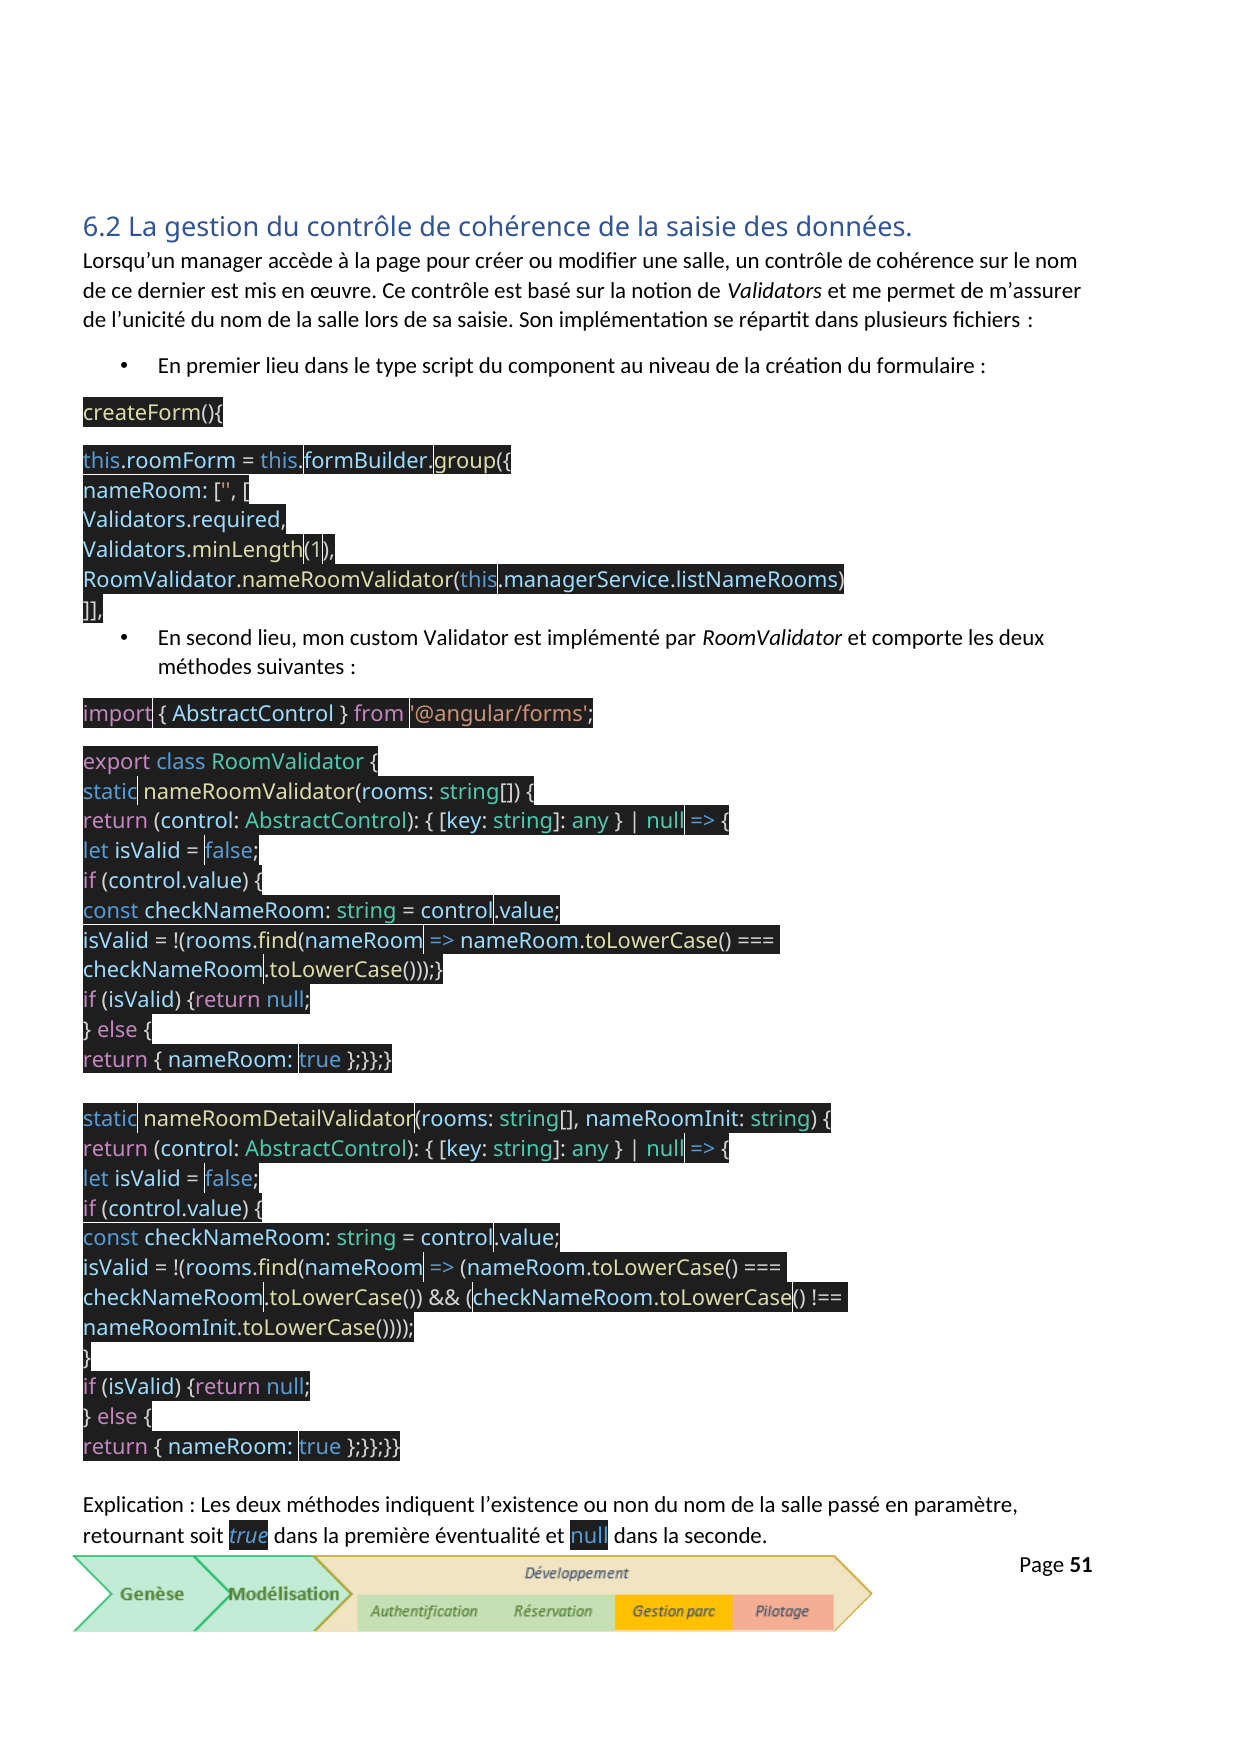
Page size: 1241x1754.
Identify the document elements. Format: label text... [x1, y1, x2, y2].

text isValid = !(rooms.find(nameRoom => nameRoom.toLowerCase() === checkNameRoom.toLowerCase()));} [83, 924, 1092, 984]
text RoomValidator.nameRoomValidator(this.managerService.listNameRooms) [83, 564, 1092, 594]
text return { nameRoom: true };}};}} [83, 1431, 1092, 1461]
text let isValid = false; [83, 1163, 1092, 1193]
text if (control.value) { [83, 865, 1092, 895]
text } else { [83, 1401, 1092, 1431]
text isValid = !(rooms.find(nameRoom => (nameRoom.toLowerCase() === checkNameRoom.toLowerCase()) && (checkNameRoom.toLowerCase() !== nameRoomInit.toLowerCase()))); [83, 1252, 1092, 1342]
text static nameRoomValidator(rooms: string[]) { [83, 776, 1092, 805]
text if (control.value) { [83, 1193, 1092, 1222]
list En premier lieu dans le type script du component au niveau de la création du formulaire : [120, 351, 1092, 379]
text Validators.minLength(1), [83, 534, 1092, 564]
text Explication : Les deux méthodes indiquent l’existence ou non du nom de la salle passé en paramètre, retournant soit true dans la première éventualité et null dans la seconde. [83, 1490, 1092, 1550]
text export class RoomValidator { [83, 746, 1092, 776]
text createForm(){ [83, 397, 1092, 427]
text if (isValid) {return null; [83, 1371, 1092, 1401]
text return { nameRoom: true };}};} [83, 1044, 1092, 1073]
text } else { [83, 1014, 1092, 1044]
text } [83, 1342, 1092, 1371]
text Validators.required, [83, 504, 1092, 534]
text nameRoom: ['', [ [83, 474, 1092, 504]
text this.roomForm = this.formBuilder.group({ [83, 445, 1092, 474]
subtitle 6.2 La gestion du contrôle de cohérence de la saisie des données. [83, 208, 1092, 245]
text let isValid = false; [83, 835, 1092, 865]
text Lorsqu’un manager accède à la page pour créer ou modifier une salle, un contrôle de cohérence sur le nom de ce dernier est mis en œuvre. Ce contrôle est basé sur la notion de Validators et me permet de m’assurer de l’unicité du nom de la salle lors de sa saisie. Son implémentation se répartit dans plusieurs fichiers : [83, 247, 1092, 333]
text return (control: AbstractControl): { [key: string]: any } | null => { [83, 805, 1092, 835]
text ]], [83, 594, 1092, 623]
text import { AbstractControl } from '@angular/forms'; [83, 698, 1092, 728]
text if (isValid) {return null; [83, 984, 1092, 1014]
text return (control: AbstractControl): { [key: string]: any } | null => { [83, 1133, 1092, 1163]
text const checkNameRoom: string = control.value; [83, 1222, 1092, 1252]
text const checkNameRoom: string = control.value; [83, 895, 1092, 924]
list En second lieu, mon custom Validator est implémenté par RoomValidator et comporte les deux méthodes suivantes : [120, 623, 1092, 680]
text static nameRoomDetailValidator(rooms: string[], nameRoomInit: string) { [83, 1103, 1092, 1133]
